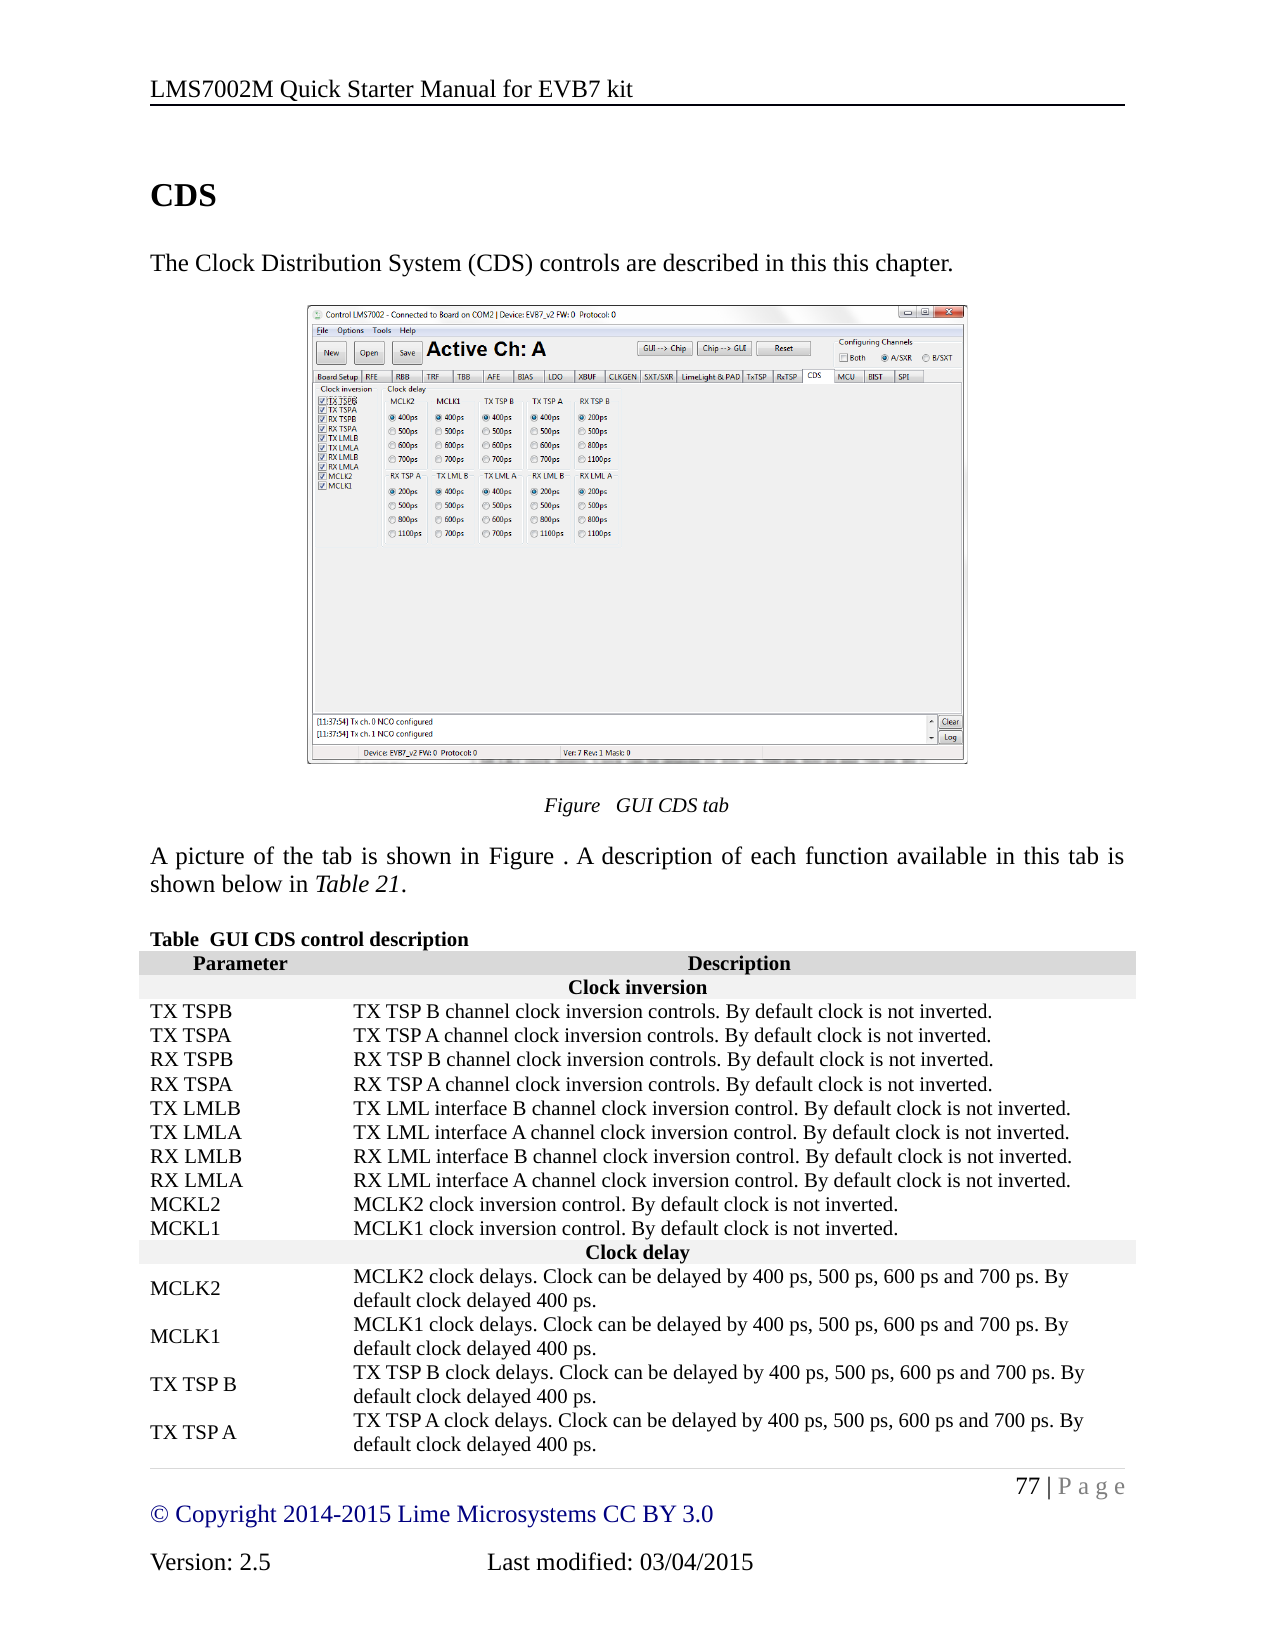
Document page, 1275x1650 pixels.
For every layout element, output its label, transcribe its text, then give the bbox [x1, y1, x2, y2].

table_cell TX TSP B channel clock inversion controls. By default clock is not inverted. [342, 999, 1136, 1023]
table_cell TX TSP B clock delays. Clock can be delayed by 400 ps, 500 ps, 600 ps and 700 ps. By default clock delayed 400 ps. [342, 1360, 1136, 1408]
table_cell TX TSP B [139, 1360, 342, 1408]
table_cell MCLK2 clock delays. Clock can be delayed by 400 ps, 500 ps, 600 ps and 700 ps. By default clock delayed 400 ps. [342, 1264, 1136, 1312]
table_cell Clock inversion [139, 975, 1136, 999]
table_cell RX TSP B channel clock inversion controls. By default clock is not inverted. [342, 1048, 1136, 1071]
picture [307, 305, 968, 764]
text Table GUI CDS control description [150, 927, 1125, 951]
text Figure GUI CDS tab [150, 793, 1125, 817]
table_cell Clock delay [139, 1240, 1136, 1264]
table_cell RX LMLB [139, 1144, 342, 1168]
table_cell TX LML interface A channel clock inversion control. By default clock is not inverted. [342, 1120, 1136, 1144]
table_cell TX TSPA [139, 1023, 342, 1047]
table_cell RX TSPB [139, 1048, 342, 1071]
table_cell TX LML interface B channel clock inversion control. By default clock is not inverted. [342, 1096, 1136, 1119]
table_cell TX TSPB [139, 999, 342, 1023]
table_cell TX LMLB [139, 1096, 342, 1119]
table_cell TX TSP A clock delays. Clock can be delayed by 400 ps, 500 ps, 600 ps and 700 ps. By default clock delayed 400 ps. [342, 1408, 1136, 1456]
text A picture of the tab is shown in Figure . A description of each function available in this tab is shown below in Table 21. [150, 841, 1125, 898]
table_cell MCKL2 [139, 1192, 342, 1216]
table_cell MCLK1 clock inversion control. By default clock is not inverted. [342, 1216, 1136, 1240]
table_cell TX TSP A [139, 1408, 342, 1456]
table_cell MCKL1 [139, 1216, 342, 1240]
text The Clock Distribution System (CDS) controls are described in this this chapter. [150, 248, 1125, 277]
subtitle CDS [150, 175, 1125, 213]
table_cell MCLK2 [139, 1264, 342, 1312]
table_cell RX TSP A channel clock inversion controls. By default clock is not inverted. [342, 1071, 1136, 1096]
table_header Parameter [139, 951, 342, 975]
table_cell RX LML interface B channel clock inversion control. By default clock is not inverted. [342, 1144, 1136, 1168]
table_cell MCLK2 clock inversion control. By default clock is not inverted. [342, 1192, 1136, 1216]
table_header Description [342, 951, 1136, 975]
table_cell RX LML interface A channel clock inversion control. By default clock is not inverted. [342, 1168, 1136, 1192]
table_cell MCLK1 clock delays. Clock can be delayed by 400 ps, 500 ps, 600 ps and 700 ps. By default clock delayed 400 ps. [342, 1312, 1136, 1360]
table_cell MCLK1 [139, 1312, 342, 1360]
table_cell RX LMLA [139, 1168, 342, 1192]
table_cell TX TSP A channel clock inversion controls. By default clock is not inverted. [342, 1023, 1136, 1047]
table_cell TX LMLA [139, 1120, 342, 1144]
table_cell RX TSPA [139, 1071, 342, 1096]
